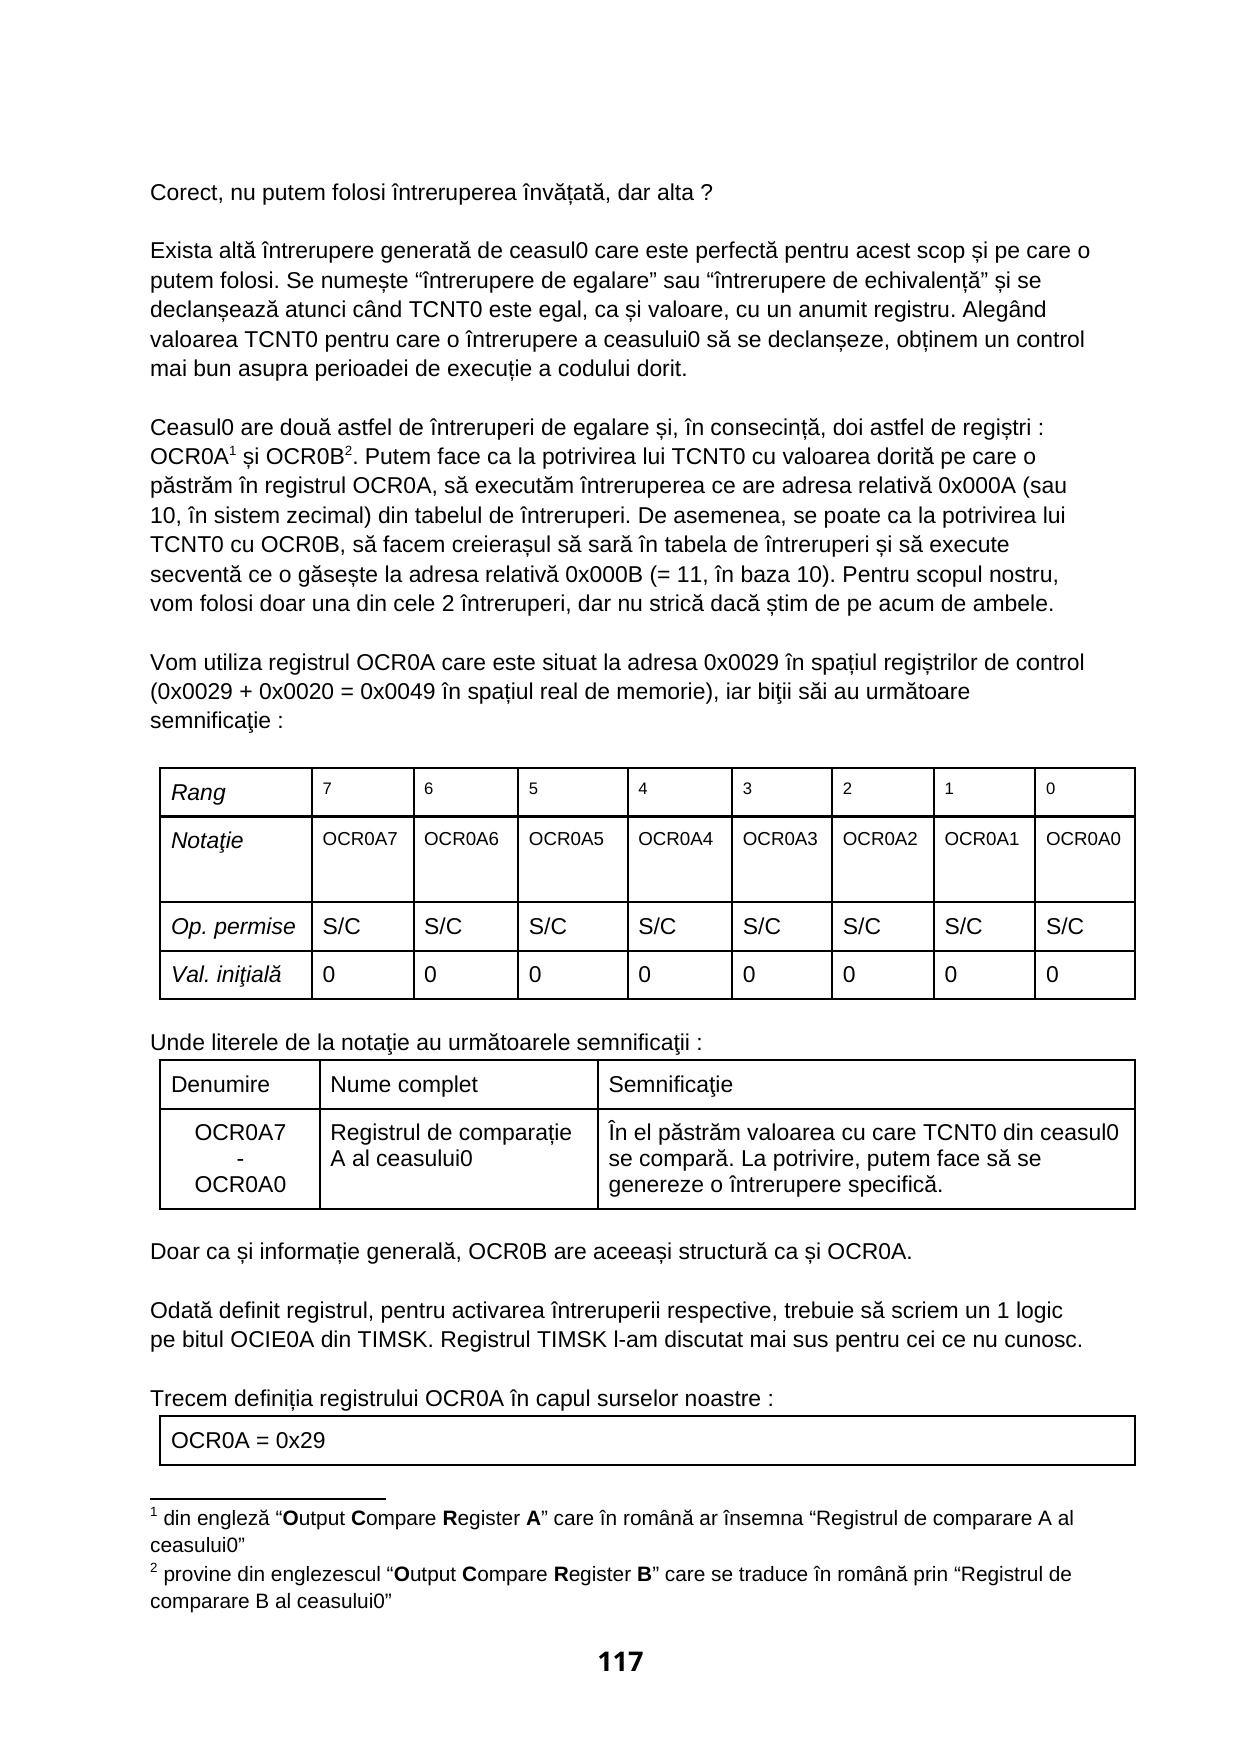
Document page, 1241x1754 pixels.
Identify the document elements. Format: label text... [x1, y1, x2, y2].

table_cell 0 [935, 952, 1034, 998]
table_cell Op. permise [161, 903, 311, 950]
table_cell OCR0A3 [733, 818, 831, 901]
table_cell OCR0A6 [415, 818, 517, 901]
table_header Semnificaţie [599, 1061, 1134, 1108]
text Doar ca și informație generală, OCR0B are aceeași structură ca și OCR0A. [150, 1239, 1091, 1264]
table_cell S/C [935, 903, 1034, 950]
text Unde literele de la notaţie au următoarele semnificaţii : [150, 1030, 1091, 1055]
text Corect, nu putem folosi întreruperea învățată, dar alta ? [150, 179, 1091, 205]
table_cell S/C [629, 903, 731, 950]
table_cell Val. iniţială [161, 952, 311, 998]
table_cell S/C [833, 903, 933, 950]
table_cell Registrul de comparație A al ceasului0 [321, 1110, 597, 1207]
table_header 7 [313, 769, 413, 815]
table_cell OCR0A7 [313, 818, 413, 901]
table_cell S/C [415, 903, 517, 950]
text din engleză “Output Compare Register A” care în română ar însemna “Registrul de comparare A al ceasului0” [150, 1505, 1091, 1557]
table_cell OCR0A4 [629, 818, 731, 901]
table_cell OCR0A2 [833, 818, 933, 901]
table_header 1 [935, 769, 1034, 815]
table_header 6 [415, 769, 517, 815]
table_cell 0 [519, 952, 627, 998]
table_cell În el păstrăm valoarea cu care TCNT0 din ceasul0 se compară. La potrivire, putem face să se genereze o întrerupere specifică. [599, 1110, 1134, 1207]
text Odată definit registrul, pentru activarea întreruperii respective, trebuie să scriem un 1 logic pe bitul OCIE0A din TIMSK. Registrul TIMSK l-am discutat mai sus pentru cei ce nu cunosc. [150, 1298, 1091, 1353]
table_cell 0 [415, 952, 517, 998]
text provine din englezescul “Output Compare Register B” care se traduce în română prin “Registrul de comparare B al ceasului0” [150, 1561, 1091, 1613]
table_header 2 [833, 769, 933, 815]
table_cell S/C [313, 903, 413, 950]
table_cell OCR0A7 - OCR0A0 [161, 1110, 319, 1207]
table_header 0 [1036, 769, 1134, 815]
table_cell S/C [733, 903, 831, 950]
table_cell Notaţie [161, 818, 311, 901]
table_header 5 [519, 769, 627, 815]
table_header 3 [733, 769, 831, 815]
table_cell S/C [1036, 903, 1134, 950]
text Exista altă întrerupere generată de ceasul0 care este perfectă pentru acest scop și pe care o putem folosi. Se numește “întrerupere de egalare” sau “întrerupere de echivalență” și se declanșează atunci când TCNT0 este egal, ca și valoare, cu un anumit registru. Alegând valoarea TCNT0 pentru care o întrerupere a ceasului0 să se declanșeze, obținem un control mai bun asupra perioadei de execuție a codului dorit. [150, 238, 1091, 381]
table_cell OCR0A0 [1036, 818, 1134, 901]
table_cell OCR0A1 [935, 818, 1034, 901]
table_header Rang [161, 769, 311, 815]
table_cell 0 [629, 952, 731, 998]
table_cell OCR0A5 [519, 818, 627, 901]
text Trecem definiția registrului OCR0A în capul surselor noastre : [150, 1386, 1091, 1411]
text Ceasul0 are două astfel de întreruperi de egalare și, în consecință, doi astfel de regiștri : OCR0A și OCR0B. Putem face ca la potrivirea lui TCNT0 cu valoarea dorită pe care o păstrăm în registrul OCR0A, să executăm întreruperea ce are adresa relativă 0x000A (sau 10, în sistem zecimal) din tabelul de întreruperi. De asemenea, se poate ca la potrivirea lui TCNT0 cu OCR0B, să facem creierașul să sară în tabela de întreruperi și să execute secventă ce o găsește la adresa relativă 0x000B (= 11, în baza 10). Pentru scopul nostru, vom folosi doar una din cele 2 întreruperi, dar nu strică dacă știm de pe acum de ambele. [150, 414, 1091, 616]
table_cell 0 [733, 952, 831, 998]
table_header OCR0A = 0x29 [161, 1417, 1134, 1464]
table_cell 0 [313, 952, 413, 998]
table_cell 0 [1036, 952, 1134, 998]
table_header 4 [629, 769, 731, 815]
table_header Denumire [161, 1061, 319, 1108]
table_header Nume complet [321, 1061, 597, 1108]
table_cell S/C [519, 903, 627, 950]
table_cell 0 [833, 952, 933, 998]
text Vom utiliza registrul OCR0A care este situat la adresa 0x0029 în spațiul regiștrilor de control (0x0029 + 0x0020 = 0x0049 în spațiul real de memorie), iar biţii săi au următoare semnificaţie : [150, 649, 1091, 734]
